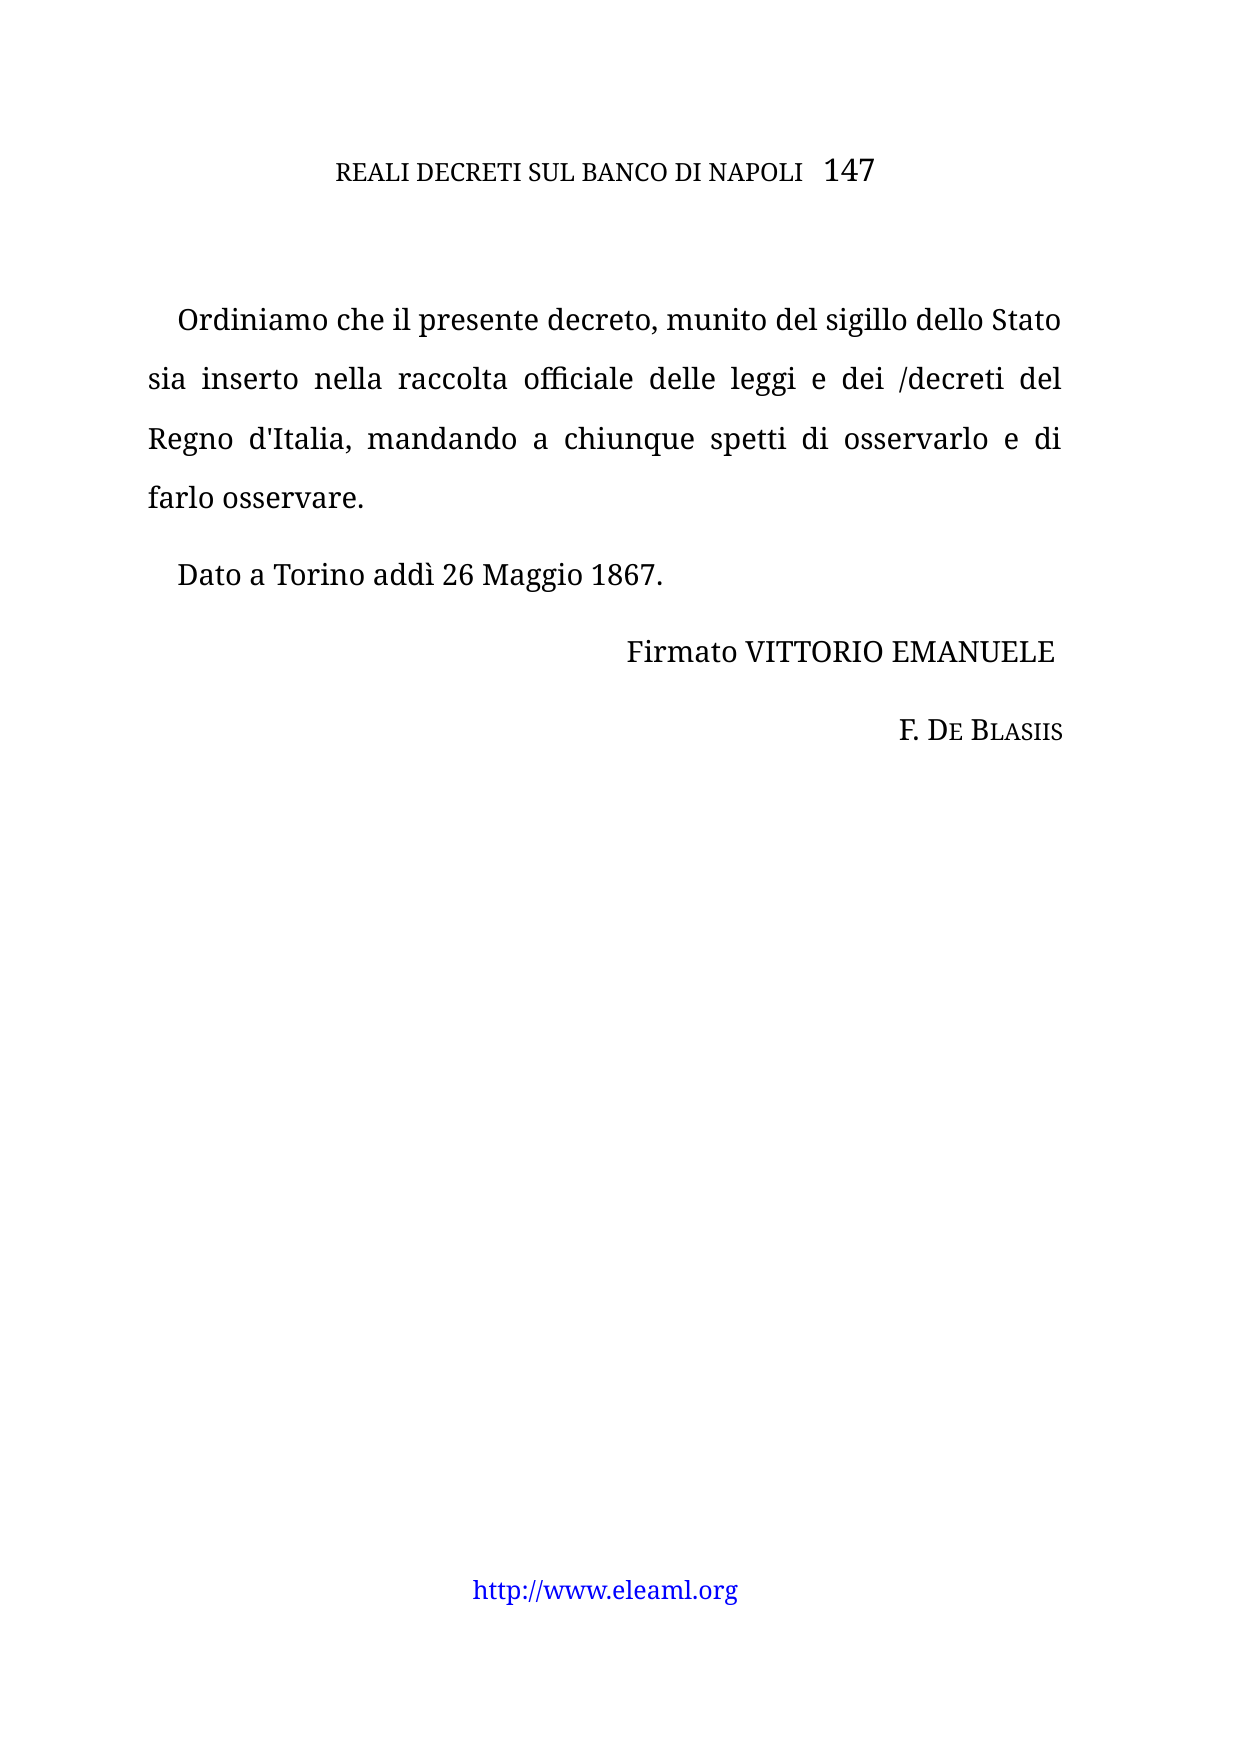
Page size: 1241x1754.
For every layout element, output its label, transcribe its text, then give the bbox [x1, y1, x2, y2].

text Firmato VITTORIO EMANUELE [148, 632, 1063, 671]
text Ordiniamo che il presente decreto, munito del sigillo dello Stato sia inserto nella raccolta officiale delle leggi e dei /decreti del Regno d'Italia, mandando a chiunque spetti di osservarlo e di farlo osservare. [148, 299, 1063, 517]
text Dato a Torino addì 26 Maggio 1867. [148, 554, 1063, 594]
text F. De Blasiis [148, 709, 1063, 749]
